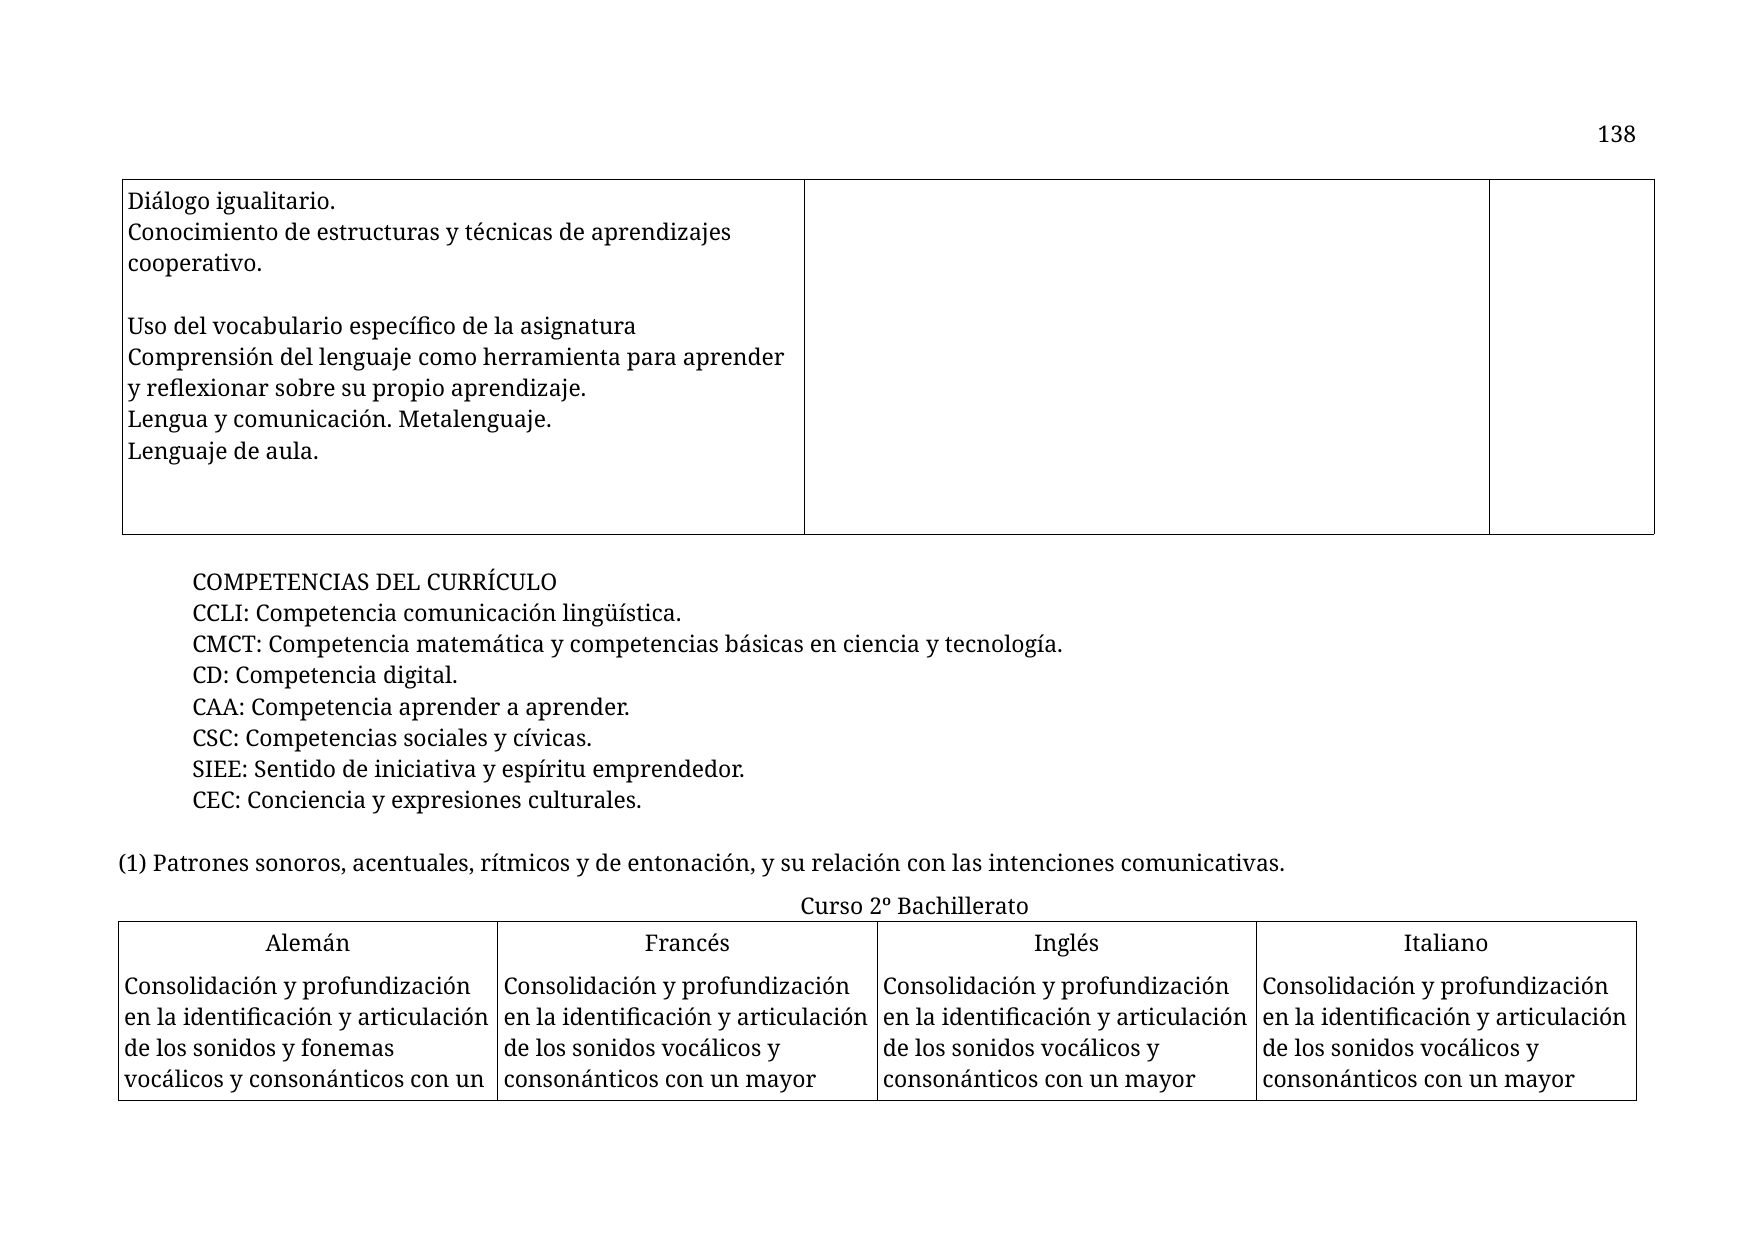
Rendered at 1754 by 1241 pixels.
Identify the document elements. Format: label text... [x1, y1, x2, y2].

table_cell Consolidación y profundización en la identificación y articulación de los sonidos vocálicos y consonánticos con un mayor [878, 964, 1256, 1100]
table_cell Consolidación y profundización en la identificación y articulación de los sonidos vocálicos y consonánticos con un mayor [498, 964, 877, 1100]
text SIEE: Sentido de iniciativa y espíritu emprendedor. [118, 753, 1636, 784]
text CAA: Competencia aprender a aprender. [118, 691, 1636, 722]
text Curso 2º Bachillerato [193, 890, 1636, 921]
table_cell Diálogo igualitario. Conocimiento de estructuras y técnicas de aprendizajes cooperativo. Uso del vocabulario específico de la asignatura Comprensión del lenguaje como herramienta para aprender y reflexionar sobre su propio aprendizaje. Lengua y comunicación. Metalenguaje. Lenguaje de aula. [123, 180, 804, 534]
text CD: Competencia digital. [118, 659, 1636, 691]
table_header Francés [498, 922, 877, 964]
text CSC: Competencias sociales y cívicas. [118, 722, 1636, 753]
table_header Inglés [878, 922, 1256, 964]
table_header Italiano [1257, 922, 1636, 964]
text COMPETENCIAS DEL CURRÍCULO [118, 566, 1636, 597]
table_cell Consolidación y profundización en la identificación y articulación de los sonidos vocálicos y consonánticos con un mayor [1257, 964, 1636, 1100]
text CEC: Conciencia y expresiones culturales. [118, 784, 1636, 816]
table_cell [805, 180, 1489, 534]
table_cell Consolidación y profundización en la identificación y articulación de los sonidos y fonemas vocálicos y consonánticos con un [119, 964, 497, 1100]
text CMCT: Competencia matemática y competencias básicas en ciencia y tecnología. [118, 628, 1636, 659]
text CCLI: Competencia comunicación lingüística. [118, 597, 1636, 628]
text (1) Patrones sonoros, acentuales, rítmicos y de entonación, y su relación con las intenciones comunicativas. [118, 847, 1636, 878]
table_header Alemán [119, 922, 497, 964]
table_cell [1490, 180, 1654, 534]
